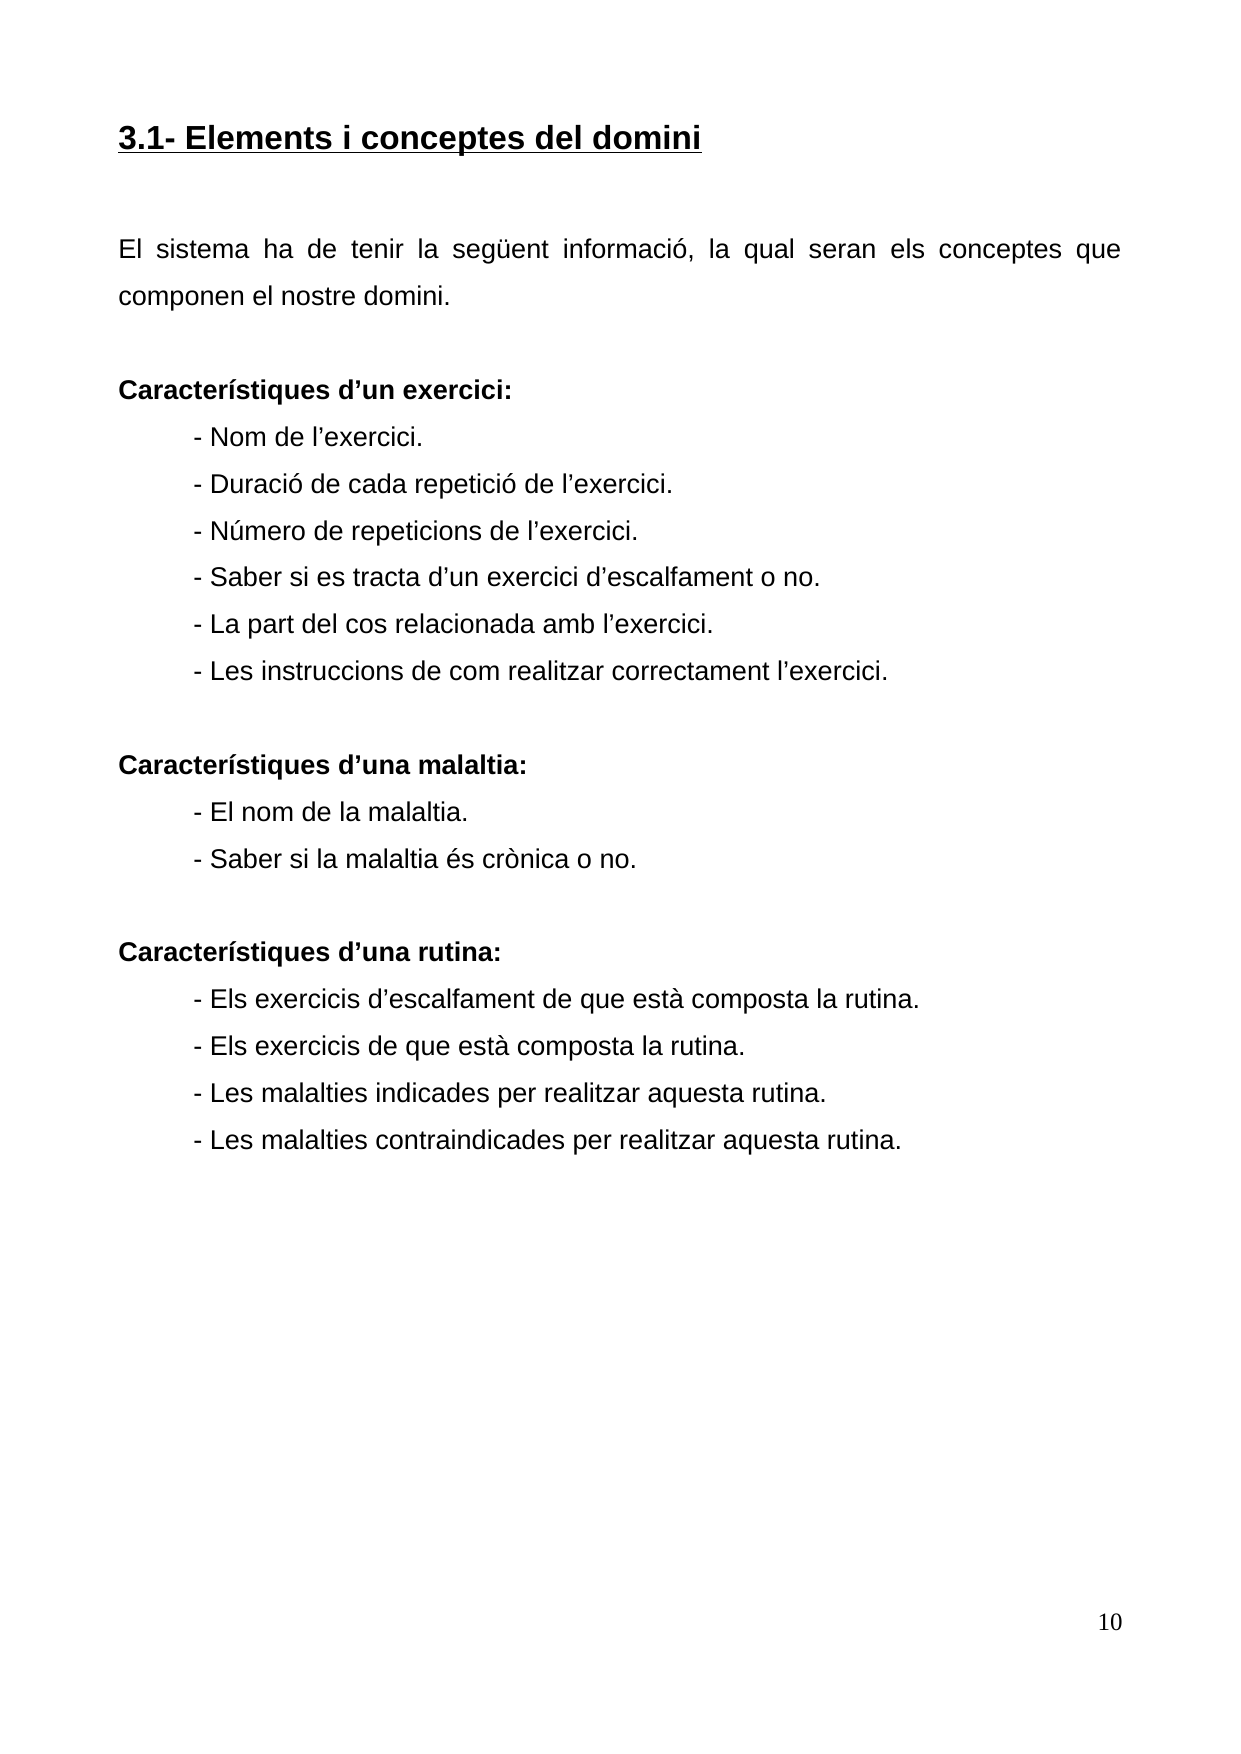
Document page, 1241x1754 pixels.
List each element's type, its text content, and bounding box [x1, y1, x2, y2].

text - Nom de l’exercici. [118, 421, 1122, 452]
text Característiques d’un exercici: [118, 374, 1122, 405]
text El sistema ha de tenir la següent informació, la qual seran els conceptes que componen el nostre domini. [118, 233, 1122, 311]
text - Els exercicis d’escalfament de que està composta la rutina. [118, 983, 1122, 1014]
text - Les malalties indicades per realitzar aquesta rutina. [118, 1077, 1122, 1108]
text - El nom de la malaltia. [118, 796, 1122, 827]
text - Saber si la malaltia és crònica o no. [118, 843, 1122, 874]
text - La part del cos relacionada amb l’exercici. [118, 608, 1122, 639]
text Característiques d’una malaltia: [118, 749, 1122, 780]
text 3.1- Elements i conceptes del domini [118, 118, 1122, 157]
text - Els exercicis de que està composta la rutina. [118, 1030, 1122, 1061]
text - Duració de cada repetició de l’exercici. [118, 468, 1122, 499]
text - Número de repeticions de l’exercici. [118, 514, 1122, 546]
text - Saber si es tracta d’un exercici d’escalfament o no. [118, 561, 1122, 593]
text - Les malalties contraindicades per realitzar aquesta rutina. [118, 1124, 1122, 1155]
text Característiques d’una rutina: [118, 936, 1122, 968]
text - Les instruccions de com realitzar correctament l’exercici. [118, 655, 1122, 686]
